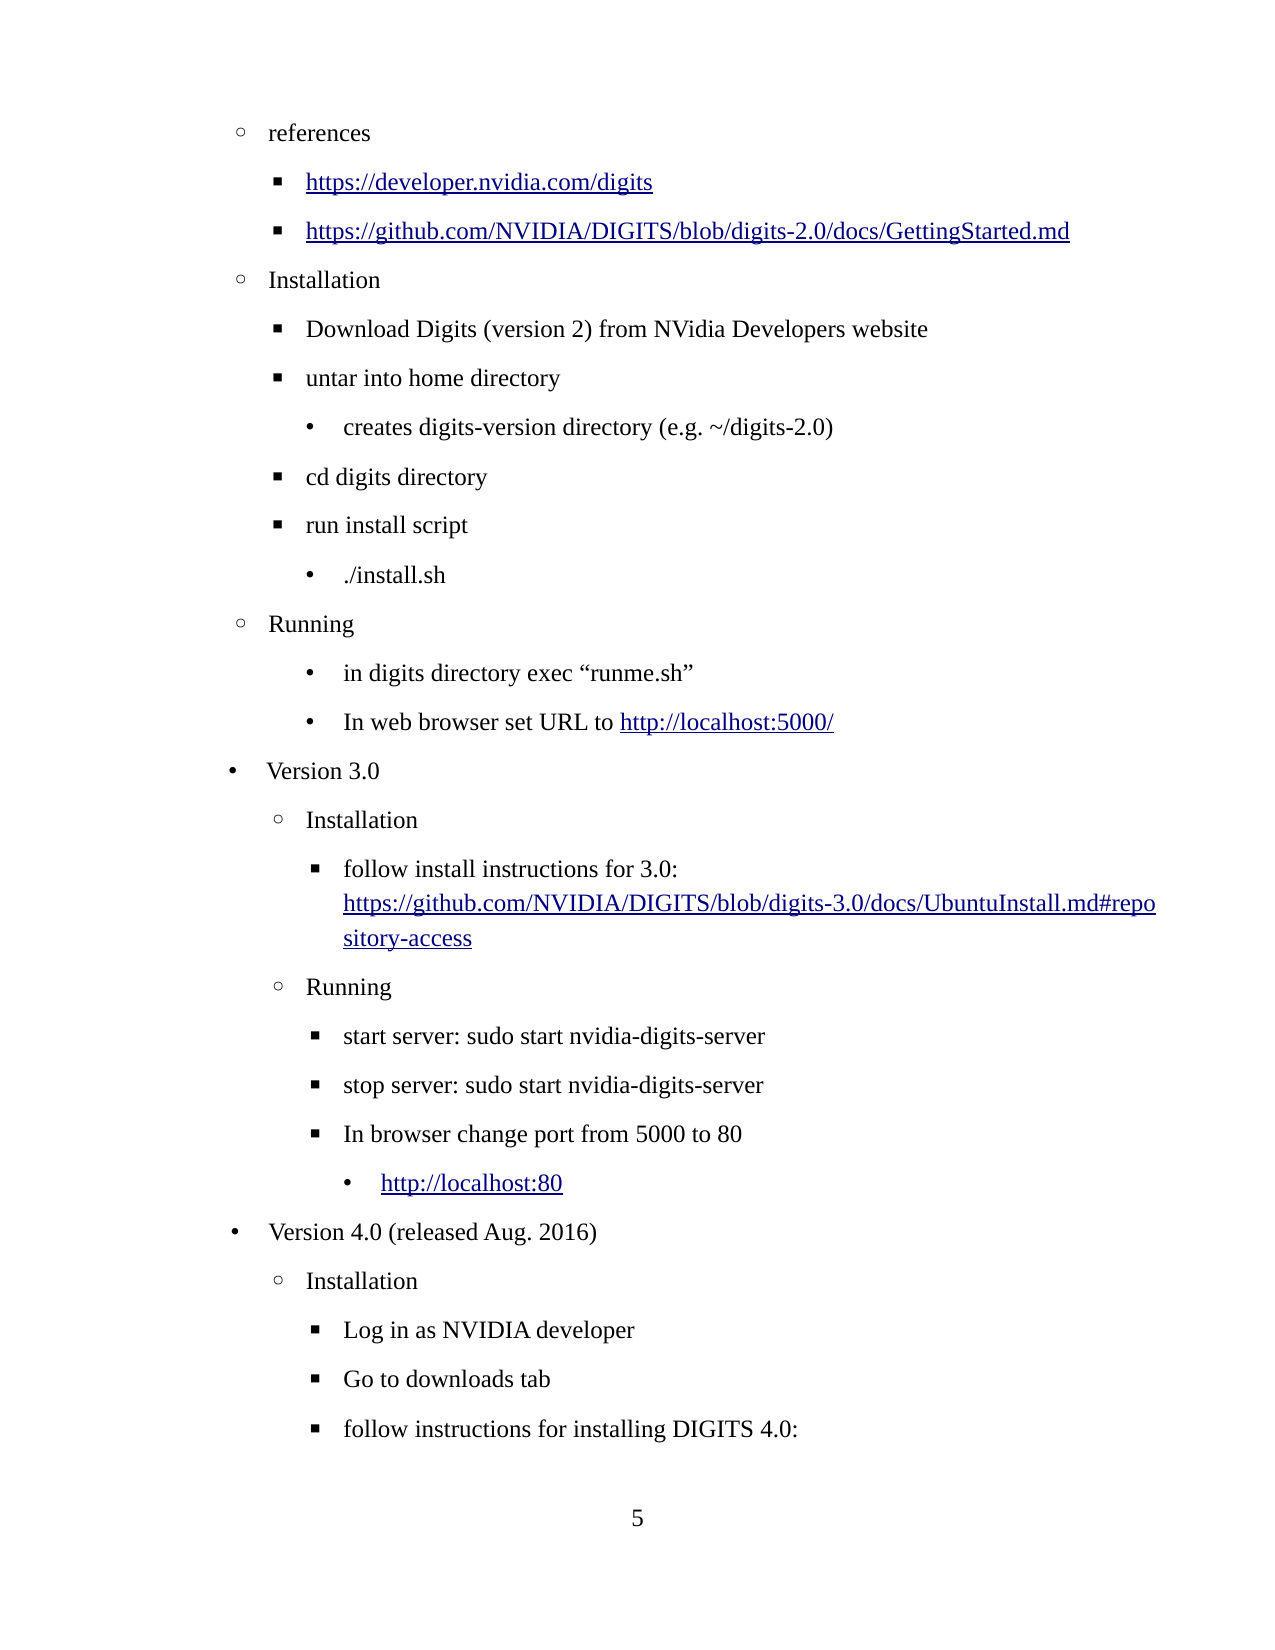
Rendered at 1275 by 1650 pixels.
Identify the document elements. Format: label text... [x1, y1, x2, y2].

list in digits directory exec “runme.sh” [306, 658, 1157, 687]
list Version 3.0 [228, 756, 1157, 785]
list Version 4.0 (released Aug. 2016) [231, 1217, 1157, 1246]
list https://developer.nvidia.com/digits [268, 167, 1157, 196]
list Go to downloads tab [306, 1364, 1157, 1393]
list untar into home directory [268, 363, 1157, 392]
list Log in as NVIDIA developer [306, 1316, 1157, 1344]
list Installation [268, 1266, 1157, 1295]
list stop server: sudo start nvidia-digits-server [306, 1070, 1157, 1099]
list https://github.com/NVIDIA/DIGITS/blob/digits-2.0/docs/GettingStarted.md [268, 216, 1157, 245]
list follow instructions for installing DIGITS 4.0: [306, 1414, 1157, 1442]
list Installation [268, 805, 1157, 834]
list creates digits-version directory (e.g. ~/digits-2.0) [306, 412, 1157, 441]
list follow install instructions for 3.0: https://github.com/NVIDIA/DIGITS/blob/digits-3.0/docs/UbuntuInstall.md#repository-access [306, 854, 1157, 952]
list In browser change port from 5000 to 80 [306, 1119, 1157, 1148]
list http://localhost:80 [343, 1168, 1157, 1197]
list cd digits directory [268, 462, 1157, 490]
list Running [268, 972, 1157, 1001]
list Installation [231, 265, 1157, 294]
list ./install.sh [306, 560, 1157, 588]
list In web browser set URL to http://localhost:5000/ [306, 707, 1157, 736]
list Running [231, 609, 1157, 637]
list run install script [268, 511, 1157, 539]
list references [231, 118, 1157, 147]
list Download Digits (version 2) from NVidia Developers website [268, 314, 1157, 343]
list start server: sudo start nvidia-digits-server [306, 1021, 1157, 1050]
